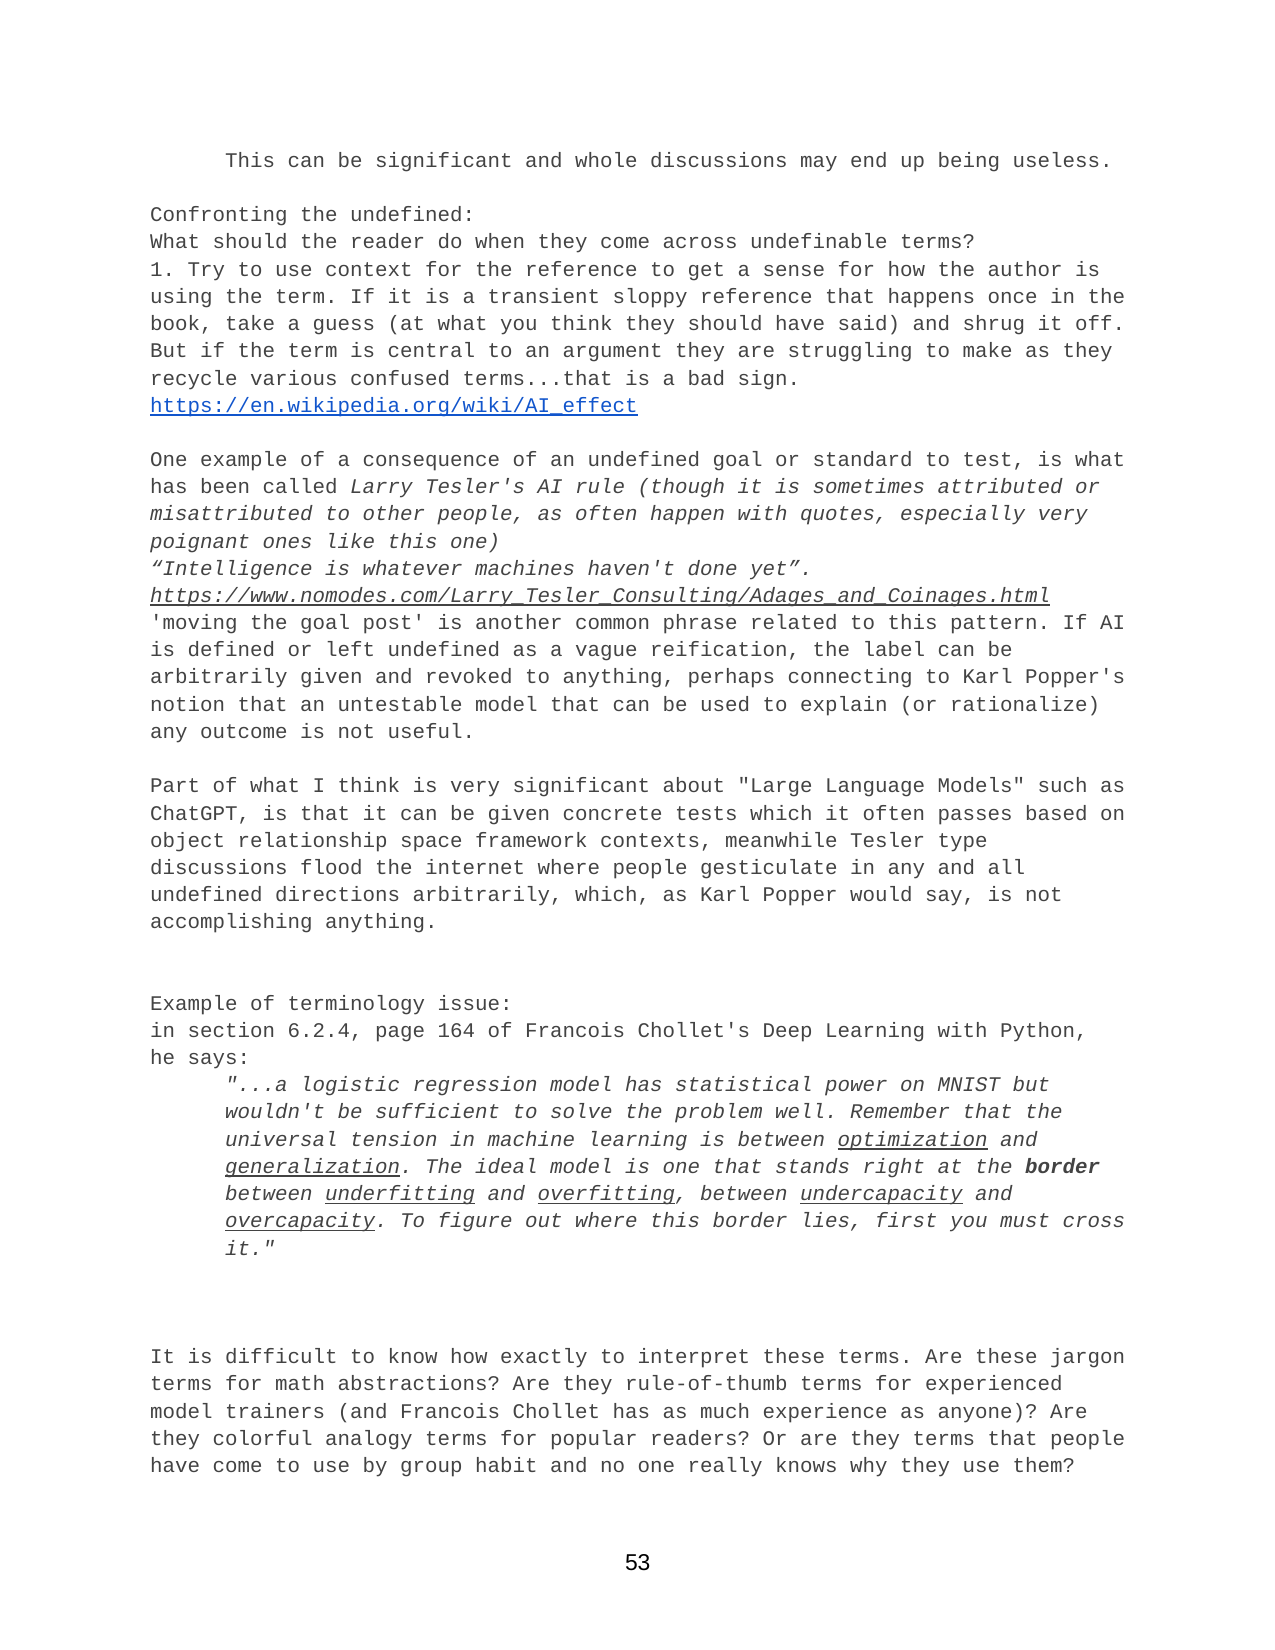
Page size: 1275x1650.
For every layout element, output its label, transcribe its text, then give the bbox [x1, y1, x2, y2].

text "...a logistic regression model has statistical power on MNIST but wouldn't be sufficient to solve the problem well. Remember that the universal tension in machine learning is between optimization and generalization. The ideal model is one that stands right at the border between underfitting and overfitting, between undercapacity and overcapacity. To figure out where this border lies, first you must cross it." [225, 1074, 1125, 1261]
text “Intelligence is whatever machines haven't done yet”. [150, 558, 1125, 581]
text in section 6.2.4, page 164 of Francois Chollet's Deep Learning with Python, [150, 1020, 1125, 1044]
text https://www.nomodes.com/Larry_Tesler_Consulting/Adages_and_Coinages.html [150, 585, 1125, 609]
text he says: [150, 1047, 1125, 1071]
text What should the reader do when they come across undefinable terms? [150, 232, 1125, 255]
text Confronting the undefined: [150, 204, 1125, 228]
text 1. Try to use context for the reference to get a sense for how the author is using the term. If it is a transient sloppy reference that happens once in the book, take a guess (at what you think they should have said) and shrug it off. But if the term is central to an argument they are struggling to make as they recycle various confused terms...that is a bad sign. [150, 259, 1125, 391]
text This can be significant and whole discussions may end up being useless. [150, 150, 1125, 174]
text It is difficult to know how exactly to interpret these terms. Are these jargon terms for math abstractions? Are they rule-of-thumb terms for experienced model trainers (and Francois Chollet has as much experience as anyone)? Are they colorful analogy terms for popular readers? Or are they terms that people have come to use by group habit and no one really knows why they use them? [150, 1346, 1125, 1479]
text Example of terminology issue: [150, 993, 1125, 1016]
text Part of what I think is very significant about "Large Language Models" such as ChatGPT, is that it can be given concrete tests which it often passes based on object relationship space framework contexts, meanwhile Tesler type discussions flood the internet where people gesticulate in any and all undefined directions arbitrarily, which, as Karl Popper would say, is not accomplishing anything. [150, 775, 1125, 935]
text https://en.wikipedia.org/wiki/AI_effect [150, 395, 1125, 418]
text 'moving the goal post' is another common phrase related to this pattern. If AI is defined or left undefined as a vague reification, the label can be arbitrarily given and revoked to anything, perhaps connecting to Karl Popper's notion that an untestable model that can be used to explain (or rationalize) any outcome is not useful. [150, 612, 1125, 744]
text One example of a consequence of an undefined goal or standard to test, is what has been called Larry Tesler's AI rule (though it is sometimes attributed or misattributed to other people, as often happen with quotes, especially very poignant ones like this one) [150, 449, 1125, 554]
